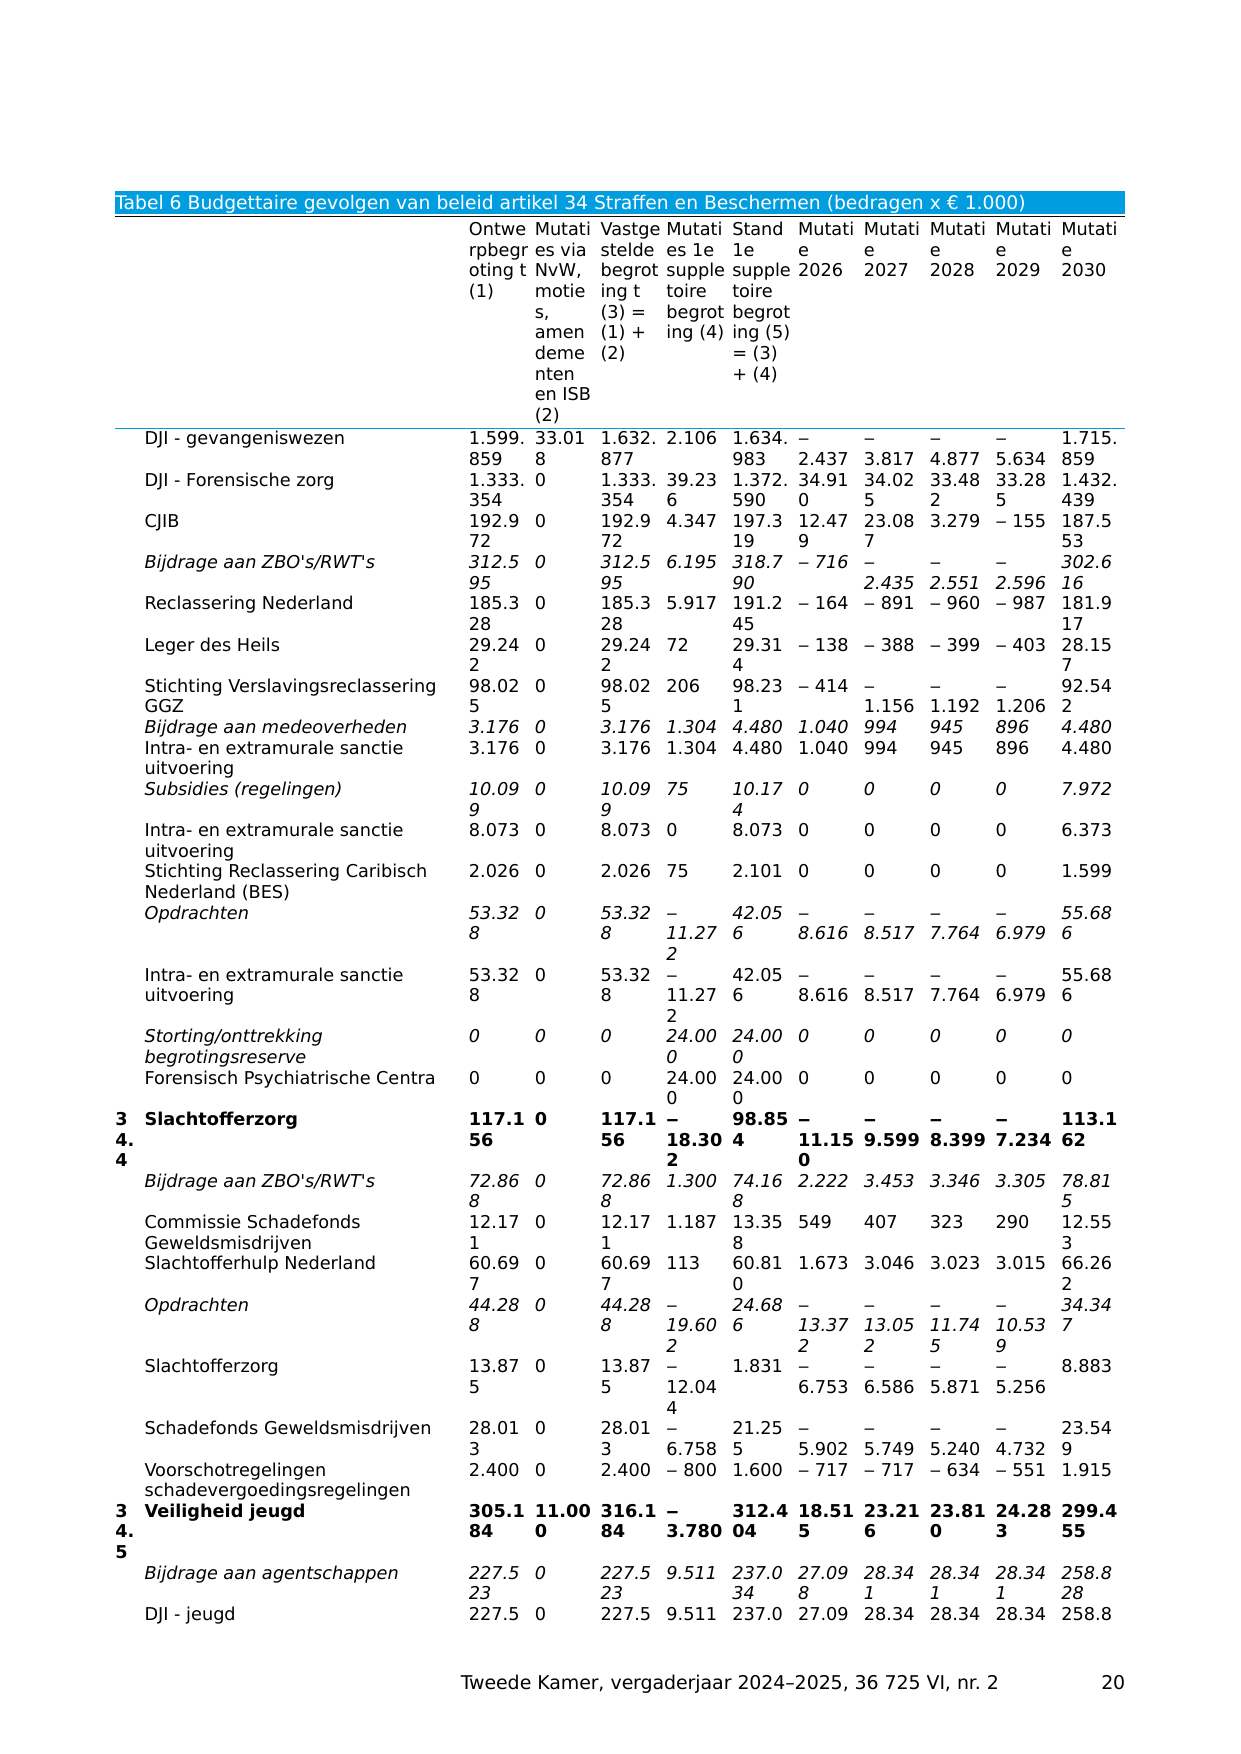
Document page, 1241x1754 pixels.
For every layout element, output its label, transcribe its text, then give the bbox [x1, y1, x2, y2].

table_cell 33.018 [532, 429, 597, 469]
table_cell 0 [993, 820, 1058, 861]
table_cell 28.013 [466, 1418, 532, 1459]
table_cell ‒ 403 [993, 635, 1058, 676]
table_cell 237.0 [729, 1604, 795, 1624]
table_cell 1.599 [1058, 861, 1125, 903]
table_cell 0 [927, 779, 992, 820]
table_cell Voorschotregelingen schadevergoedingsregelingen [141, 1460, 466, 1501]
table_cell 66.262 [1058, 1253, 1125, 1294]
table_cell ‒ 11.272 [663, 965, 729, 1026]
table_cell 0 [861, 1026, 927, 1068]
table_cell 28.341 [993, 1563, 1058, 1604]
table_cell Slachtofferzorg [141, 1356, 466, 1418]
table_cell CJIB [141, 511, 466, 552]
table_cell Storting/onttrekking begrotingsreserve [141, 1026, 466, 1068]
table_cell 0 [861, 779, 927, 820]
table_cell ‒ 414 [795, 676, 861, 717]
table_cell 29.242 [598, 635, 663, 676]
table_cell 24.000 [729, 1026, 795, 1068]
table_cell 290 [993, 1212, 1058, 1253]
table_cell 28.34 [927, 1604, 992, 1624]
table_cell DJI - gevangeniswezen [141, 429, 466, 469]
table_cell 0 [795, 820, 861, 861]
table_cell 10.174 [729, 779, 795, 820]
table_cell 1.600 [729, 1460, 795, 1501]
table_cell 994 [861, 738, 927, 779]
table_cell 187.553 [1058, 511, 1125, 552]
table_cell 8.883 [1058, 1356, 1125, 1418]
table_cell 302.616 [1058, 552, 1125, 593]
table_cell 98.025 [466, 676, 532, 717]
table_cell [115, 429, 141, 469]
table_cell 53.328 [598, 965, 663, 1026]
table_cell ‒ 717 [861, 1460, 927, 1501]
table_cell 0 [1058, 1068, 1125, 1109]
table_cell ‒ 18.302 [663, 1109, 729, 1171]
table_cell [115, 779, 141, 820]
table_cell ‒ 7.234 [993, 1109, 1058, 1171]
table_cell 44.288 [598, 1295, 663, 1356]
table_cell 113 [663, 1253, 729, 1294]
table_cell 0 [532, 676, 597, 717]
table_cell ‒ 717 [795, 1460, 861, 1501]
table_cell ‒ 634 [927, 1460, 992, 1501]
table_cell Bijdrage aan medeoverheden [141, 717, 466, 738]
table_cell 1.304 [663, 738, 729, 779]
table_cell 29.242 [466, 635, 532, 676]
table_cell Ontwerpbegroting t (1) [466, 217, 532, 428]
table_cell 0 [532, 820, 597, 861]
table_cell 896 [993, 717, 1058, 738]
table_cell 994 [861, 717, 927, 738]
table_cell 55.686 [1058, 903, 1125, 964]
table_cell 1.715.859 [1058, 429, 1125, 469]
table_cell ‒ 5.749 [861, 1418, 927, 1459]
table_cell [115, 593, 141, 634]
table_cell 53.328 [466, 965, 532, 1026]
table_cell 0 [532, 1295, 597, 1356]
table_cell ‒ 13.052 [861, 1295, 927, 1356]
table_cell 0 [795, 1068, 861, 1109]
table_cell 28.013 [598, 1418, 663, 1459]
table_cell 258.8 [1058, 1604, 1125, 1624]
table_cell 98.025 [598, 676, 663, 717]
table_cell 0 [795, 779, 861, 820]
table_cell [115, 1253, 141, 1294]
table_cell 75 [663, 779, 729, 820]
table_cell [115, 1171, 141, 1212]
table_cell ‒ 551 [993, 1460, 1058, 1501]
table_cell 3.453 [861, 1171, 927, 1212]
table_cell 316.184 [598, 1501, 663, 1563]
table_cell 2.222 [795, 1171, 861, 1212]
table_cell 0 [927, 820, 992, 861]
table_cell [115, 1068, 141, 1109]
table_cell 29.314 [729, 635, 795, 676]
table_cell 1.040 [795, 738, 861, 779]
table_cell Bijdrage aan ZBO's/RWT's [141, 1171, 466, 1212]
table_cell [115, 470, 141, 511]
table_cell 60.697 [466, 1253, 532, 1294]
table_cell ‒ 11.150 [795, 1109, 861, 1171]
table_cell 3.176 [598, 717, 663, 738]
table_cell 0 [993, 779, 1058, 820]
table_cell 28.34 [993, 1604, 1058, 1624]
table_cell Subsidies (regelingen) [141, 779, 466, 820]
table_cell 4.480 [729, 738, 795, 779]
table_cell ‒ 10.539 [993, 1295, 1058, 1356]
table_cell 39.236 [663, 470, 729, 511]
table_cell 945 [927, 738, 992, 779]
table_cell 0 [663, 820, 729, 861]
table_cell ‒ 800 [663, 1460, 729, 1501]
table_cell ‒ 1.206 [993, 676, 1058, 717]
table_cell [115, 1026, 141, 1068]
table_cell 1.831 [729, 1356, 795, 1418]
table_cell 0 [993, 1068, 1058, 1109]
table_cell 185.328 [466, 593, 532, 634]
table_cell DJI - Forensische zorg [141, 470, 466, 511]
table_cell ‒ 8.616 [795, 965, 861, 1026]
table_cell ‒ 8.616 [795, 903, 861, 964]
table_cell 197.319 [729, 511, 795, 552]
table_cell [115, 1604, 141, 1624]
table_cell 2.101 [729, 861, 795, 903]
table_cell 6.373 [1058, 820, 1125, 861]
table_cell 3.015 [993, 1253, 1058, 1294]
table_cell 8.073 [466, 820, 532, 861]
table_cell 1.187 [663, 1212, 729, 1253]
table_cell 34.025 [861, 470, 927, 511]
table_cell 55.686 [1058, 965, 1125, 1026]
table_cell Slachtofferzorg [141, 1109, 466, 1171]
table_cell ‒ 1.192 [927, 676, 992, 717]
table_cell 0 [532, 1068, 597, 1109]
table_cell 23.810 [927, 1501, 992, 1563]
table_cell [115, 1212, 141, 1253]
table_cell 10.099 [598, 779, 663, 820]
table_cell ‒ 6.586 [861, 1356, 927, 1418]
table_cell ‒ 960 [927, 593, 992, 634]
table_cell [115, 1295, 141, 1356]
table_cell 0 [532, 717, 597, 738]
table_cell ‒ 3.780 [663, 1501, 729, 1563]
table_cell 12.553 [1058, 1212, 1125, 1253]
table_cell [115, 738, 141, 779]
table_cell 3.176 [466, 738, 532, 779]
table_cell Opdrachten [141, 1295, 466, 1356]
table_cell 34.347 [1058, 1295, 1125, 1356]
table_cell 34.910 [795, 470, 861, 511]
table_cell 0 [532, 1460, 597, 1501]
table_cell Mutatie 2028 [927, 217, 992, 428]
table_cell ‒ 5.240 [927, 1418, 992, 1459]
table_cell [115, 217, 141, 428]
table_cell ‒ 1.156 [861, 676, 927, 717]
table_cell ‒ 7.764 [927, 903, 992, 964]
table_cell 21.255 [729, 1418, 795, 1459]
table_cell 4.480 [729, 717, 795, 738]
table_cell 60.697 [598, 1253, 663, 1294]
table_cell Veiligheid jeugd [141, 1501, 466, 1563]
table_cell [115, 903, 141, 964]
table_cell 12.479 [795, 511, 861, 552]
table_cell Stichting Verslavingsreclassering GGZ [141, 676, 466, 717]
table_cell [115, 861, 141, 903]
table_cell Stichting Reclassering Caribisch Nederland (BES) [141, 861, 466, 903]
table_cell 1.432.439 [1058, 470, 1125, 511]
table_cell 42.056 [729, 903, 795, 964]
table_cell 34.5 [115, 1501, 141, 1563]
table_cell 0 [598, 1026, 663, 1068]
table_cell 0 [532, 1212, 597, 1253]
table_cell ‒ 164 [795, 593, 861, 634]
table_cell 13.875 [466, 1356, 532, 1418]
table_cell Slachtofferhulp Nederland [141, 1253, 466, 1294]
table_cell ‒ 987 [993, 593, 1058, 634]
table_cell ‒ 155 [993, 511, 1058, 552]
table_cell Mutatie 2027 [861, 217, 927, 428]
table_cell ‒ 3.817 [861, 429, 927, 469]
table_cell 185.328 [598, 593, 663, 634]
table_cell 24.283 [993, 1501, 1058, 1563]
table_cell 0 [927, 1068, 992, 1109]
table_cell 237.034 [729, 1563, 795, 1604]
table_cell 0 [532, 1356, 597, 1418]
table_cell 74.168 [729, 1171, 795, 1212]
table_cell 0 [532, 1253, 597, 1294]
table_cell 33.482 [927, 470, 992, 511]
table_cell 5.917 [663, 593, 729, 634]
table_cell Mutatie 2026 [795, 217, 861, 428]
table_cell 0 [532, 1171, 597, 1212]
table_cell Stand 1e suppletoire begroting (5) = (3) + (4) [729, 217, 795, 428]
table_cell 4.480 [1058, 717, 1125, 738]
table_cell 1.333.354 [598, 470, 663, 511]
table_cell 1.300 [663, 1171, 729, 1212]
table_cell 42.056 [729, 965, 795, 1026]
table_cell 92.542 [1058, 676, 1125, 717]
table_cell [115, 1418, 141, 1459]
table_cell 0 [861, 820, 927, 861]
table_cell 312.404 [729, 1501, 795, 1563]
table_cell 896 [993, 738, 1058, 779]
table_cell 192.972 [598, 511, 663, 552]
table_cell 3.046 [861, 1253, 927, 1294]
table_cell 2.106 [663, 429, 729, 469]
table_cell 98.231 [729, 676, 795, 717]
table_cell 33.285 [993, 470, 1058, 511]
table_cell 1.632.877 [598, 429, 663, 469]
table_cell ‒ 5.634 [993, 429, 1058, 469]
table_cell ‒ 6.758 [663, 1418, 729, 1459]
table_cell ‒ 4.732 [993, 1418, 1058, 1459]
table_cell 1.040 [795, 717, 861, 738]
table_cell 12.171 [598, 1212, 663, 1253]
table_cell ‒ 13.372 [795, 1295, 861, 1356]
table_cell 2.026 [466, 861, 532, 903]
table_cell Mutaties via NvW, moties, amendementen en ISB (2) [532, 217, 597, 428]
table_cell Forensisch Psychiatrische Centra [141, 1068, 466, 1109]
table_cell 192.972 [466, 511, 532, 552]
table_cell 0 [532, 1604, 597, 1624]
table_cell 3.023 [927, 1253, 992, 1294]
table_cell 181.917 [1058, 593, 1125, 634]
table_cell 206 [663, 676, 729, 717]
table_cell ‒ 9.599 [861, 1109, 927, 1171]
table_cell ‒ 6.753 [795, 1356, 861, 1418]
table_cell [115, 717, 141, 738]
table_cell ‒ 2.596 [993, 552, 1058, 593]
table_cell 945 [927, 717, 992, 738]
table_cell [115, 1356, 141, 1418]
table_cell 23.549 [1058, 1418, 1125, 1459]
table_cell 9.511 [663, 1563, 729, 1604]
table_cell 28.341 [927, 1563, 992, 1604]
table_cell 0 [532, 635, 597, 676]
table_cell 72.868 [598, 1171, 663, 1212]
table_cell 72.868 [466, 1171, 532, 1212]
table_cell ‒ 19.602 [663, 1295, 729, 1356]
table_cell [115, 635, 141, 676]
table_cell 312.595 [598, 552, 663, 593]
table_cell 27.09 [795, 1604, 861, 1624]
table_cell 1.915 [1058, 1460, 1125, 1501]
table_cell 549 [795, 1212, 861, 1253]
table_cell 11.000 [532, 1501, 597, 1563]
table_cell 53.328 [466, 903, 532, 964]
table_cell 0 [1058, 1026, 1125, 1068]
table_cell [115, 1563, 141, 1604]
table_cell 0 [927, 1026, 992, 1068]
table_cell 2.026 [598, 861, 663, 903]
table_cell ‒ 5.902 [795, 1418, 861, 1459]
table_cell ‒ 2.435 [861, 552, 927, 593]
table_cell 0 [532, 779, 597, 820]
table_cell 44.288 [466, 1295, 532, 1356]
table_cell ‒ 399 [927, 635, 992, 676]
table_cell [115, 820, 141, 861]
table_cell 0 [532, 1418, 597, 1459]
table_cell 227.5 [598, 1604, 663, 1624]
table_cell [115, 552, 141, 593]
table_cell [141, 217, 466, 428]
table_cell ‒ 4.877 [927, 429, 992, 469]
table_cell 2.400 [466, 1460, 532, 1501]
table_cell 318.790 [729, 552, 795, 593]
table_cell Mutatie 2030 [1058, 217, 1125, 428]
table_cell 24.000 [729, 1068, 795, 1109]
table_cell Intra- en extramurale sanctie uitvoering [141, 820, 466, 861]
table_cell ‒ 11.272 [663, 903, 729, 964]
table_cell 0 [532, 1026, 597, 1068]
table_cell 0 [532, 965, 597, 1026]
table_cell 72 [663, 635, 729, 676]
table_cell 13.358 [729, 1212, 795, 1253]
table_cell 258.828 [1058, 1563, 1125, 1604]
table_cell 0 [993, 861, 1058, 903]
table_cell Leger des Heils [141, 635, 466, 676]
table_cell 1.673 [795, 1253, 861, 1294]
table_cell 227.5 [466, 1604, 532, 1624]
table_cell [115, 965, 141, 1026]
table_cell 9.511 [663, 1604, 729, 1624]
table_cell 191.245 [729, 593, 795, 634]
table_cell 3.176 [466, 717, 532, 738]
table_cell ‒ 138 [795, 635, 861, 676]
table_cell 0 [532, 593, 597, 634]
table_cell Mutatie 2029 [993, 217, 1058, 428]
table_cell 8.073 [729, 820, 795, 861]
table_cell 4.480 [1058, 738, 1125, 779]
table_cell 312.595 [466, 552, 532, 593]
table_cell 53.328 [598, 903, 663, 964]
table_cell ‒ 6.979 [993, 903, 1058, 964]
table_cell ‒ 5.871 [927, 1356, 992, 1418]
table_cell ‒ 388 [861, 635, 927, 676]
table_cell Mutaties 1e suppletoire begroting (4) [663, 217, 729, 428]
table_cell Intra- en extramurale sanctie uitvoering [141, 738, 466, 779]
table_cell Commissie Schadefonds Geweldsmisdrijven [141, 1212, 466, 1253]
table_cell 0 [532, 511, 597, 552]
table_cell 0 [927, 861, 992, 903]
table_cell [115, 1460, 141, 1501]
table_cell 407 [861, 1212, 927, 1253]
table_cell 23.216 [861, 1501, 927, 1563]
table_cell 2.400 [598, 1460, 663, 1501]
table_cell 1.304 [663, 717, 729, 738]
table_cell Bijdrage aan ZBO's/RWT's [141, 552, 466, 593]
table_cell 1.333.354 [466, 470, 532, 511]
table_cell ‒ 716 [795, 552, 861, 593]
table_cell 0 [795, 861, 861, 903]
table_cell 0 [532, 903, 597, 964]
table_cell ‒ 2.437 [795, 429, 861, 469]
table_cell [115, 511, 141, 552]
table_cell Schadefonds Geweldsmisdrijven [141, 1418, 466, 1459]
table_cell 28.34 [861, 1604, 927, 1624]
table_cell 0 [532, 1109, 597, 1171]
table_cell 34.4 [115, 1109, 141, 1171]
table_cell 299.455 [1058, 1501, 1125, 1563]
table_cell 60.810 [729, 1253, 795, 1294]
table_cell 227.523 [598, 1563, 663, 1604]
table_cell 0 [466, 1068, 532, 1109]
table_cell 3.176 [598, 738, 663, 779]
table_cell 0 [466, 1026, 532, 1068]
table_cell 227.523 [466, 1563, 532, 1604]
table_cell 117.156 [466, 1109, 532, 1171]
table_cell 0 [532, 861, 597, 903]
table_cell ‒ 8.517 [861, 903, 927, 964]
table_cell 0 [532, 552, 597, 593]
table_cell ‒ 5.256 [993, 1356, 1058, 1418]
table_cell 0 [861, 861, 927, 903]
table_cell 113.162 [1058, 1109, 1125, 1171]
table_cell 1.372.590 [729, 470, 795, 511]
table_cell 28.341 [861, 1563, 927, 1604]
table_cell ‒ 12.044 [663, 1356, 729, 1418]
table_cell 8.073 [598, 820, 663, 861]
table_cell 1.599.859 [466, 429, 532, 469]
table_cell 7.972 [1058, 779, 1125, 820]
table_cell 0 [795, 1026, 861, 1068]
table_cell Opdrachten [141, 903, 466, 964]
table_cell 27.098 [795, 1563, 861, 1604]
table_cell 323 [927, 1212, 992, 1253]
table_cell 0 [532, 470, 597, 511]
table_cell DJI - jeugd [141, 1604, 466, 1624]
table_cell 0 [861, 1068, 927, 1109]
table_cell 3.305 [993, 1171, 1058, 1212]
table_cell Intra- en extramurale sanctie uitvoering [141, 965, 466, 1026]
table_cell ‒ 2.551 [927, 552, 992, 593]
table_cell ‒ 891 [861, 593, 927, 634]
table_cell 23.087 [861, 511, 927, 552]
table_cell 6.195 [663, 552, 729, 593]
table_cell 0 [532, 1563, 597, 1604]
table_cell 3.279 [927, 511, 992, 552]
table_cell Vastgestelde begroting t (3) = (1) + (2) [598, 217, 663, 428]
table_cell 24.686 [729, 1295, 795, 1356]
table_cell 117.156 [598, 1109, 663, 1171]
table_cell ‒ 8.399 [927, 1109, 992, 1171]
table_cell ‒ 8.517 [861, 965, 927, 1026]
table_cell 1.634.983 [729, 429, 795, 469]
table_cell 24.000 [663, 1068, 729, 1109]
table_cell ‒ 11.745 [927, 1295, 992, 1356]
table_cell 10.099 [466, 779, 532, 820]
table_cell Reclassering Nederland [141, 593, 466, 634]
table_cell 3.346 [927, 1171, 992, 1212]
table_cell Bijdrage aan agentschappen [141, 1563, 466, 1604]
table_cell 4.347 [663, 511, 729, 552]
table_cell 0 [598, 1068, 663, 1109]
table_cell 0 [532, 738, 597, 779]
table_cell 0 [993, 1026, 1058, 1068]
table_cell 12.171 [466, 1212, 532, 1253]
table_cell 75 [663, 861, 729, 903]
table_cell 13.875 [598, 1356, 663, 1418]
table_cell 98.854 [729, 1109, 795, 1171]
table_cell [115, 676, 141, 717]
table_cell ‒ 6.979 [993, 965, 1058, 1026]
table_cell 305.184 [466, 1501, 532, 1563]
table_cell ‒ 7.764 [927, 965, 992, 1026]
table_cell 24.000 [663, 1026, 729, 1068]
table_cell 28.157 [1058, 635, 1125, 676]
table_cell 78.815 [1058, 1171, 1125, 1212]
table_cell 18.515 [795, 1501, 861, 1563]
